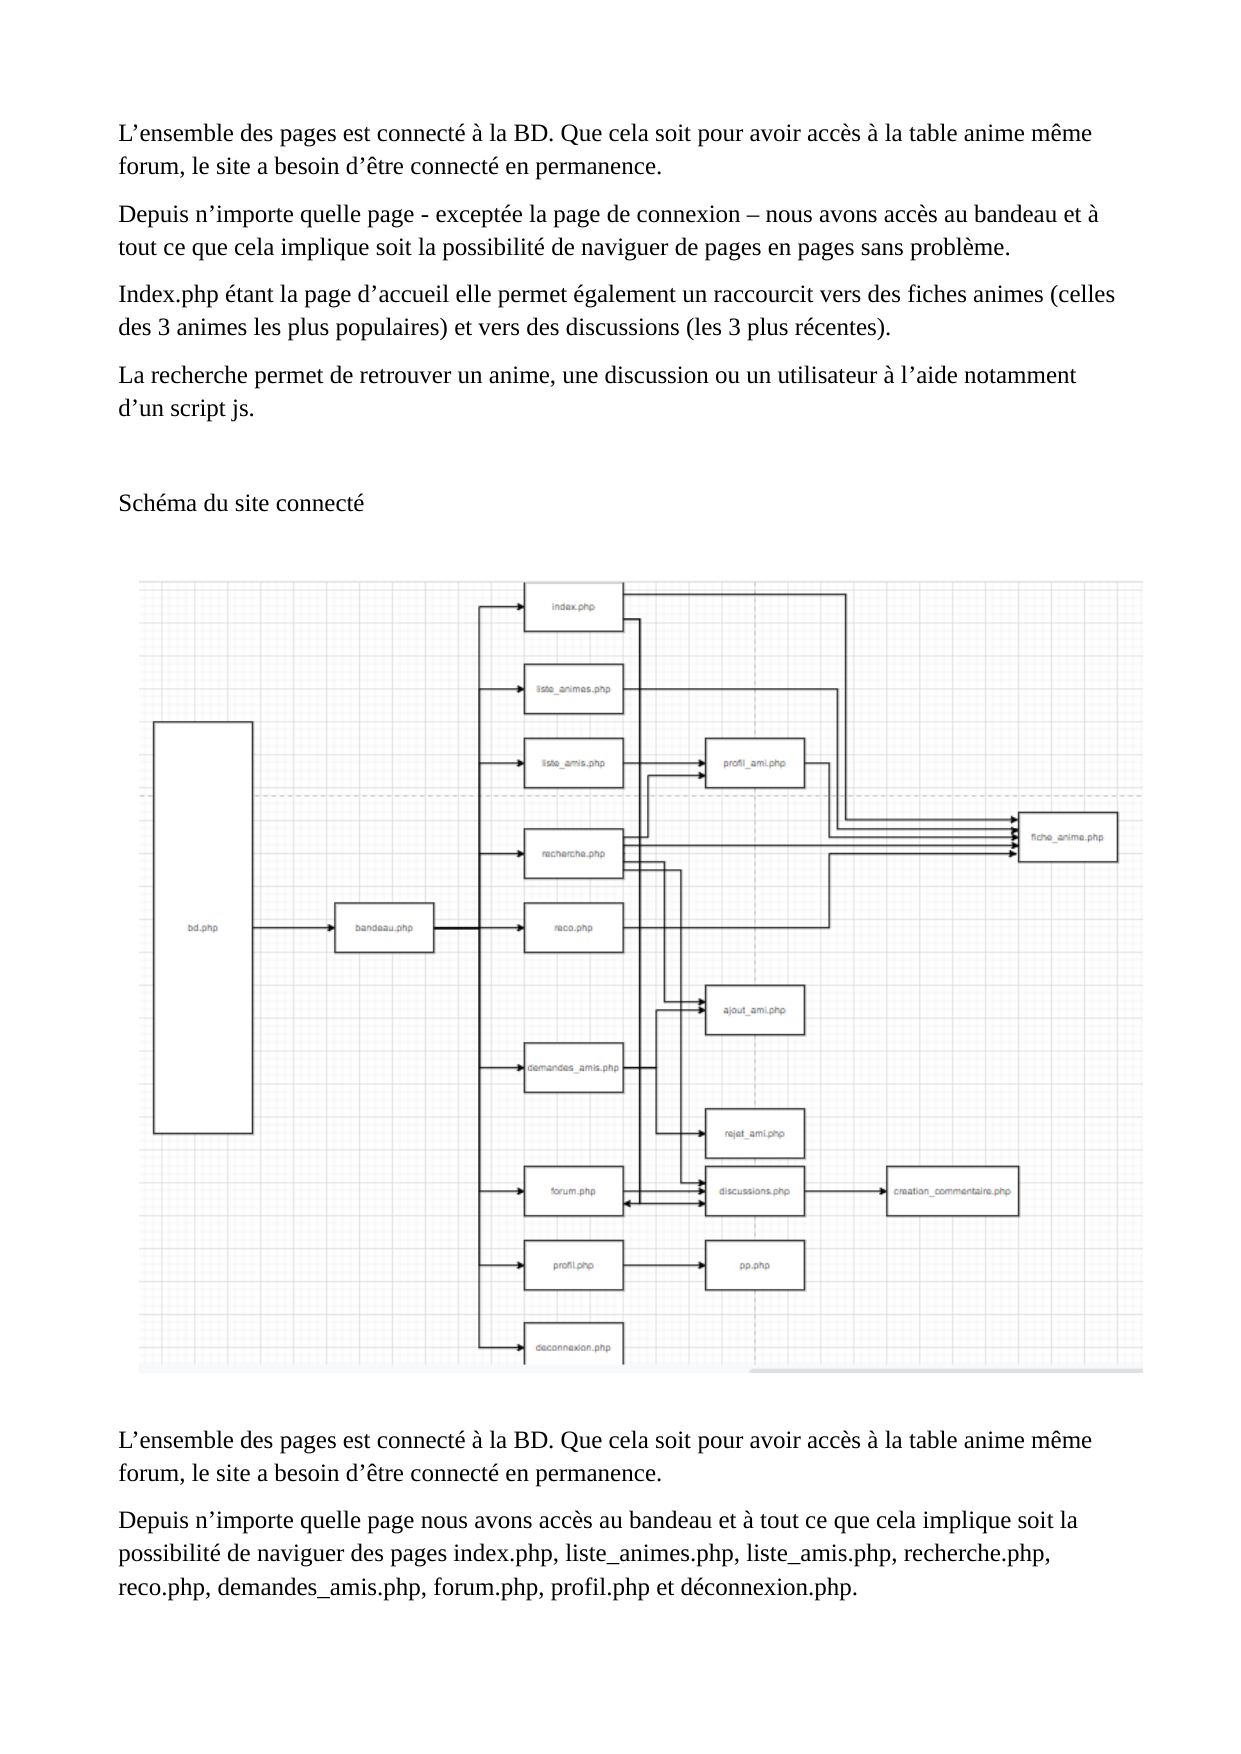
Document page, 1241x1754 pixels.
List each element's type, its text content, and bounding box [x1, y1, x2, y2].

text Depuis n’importe quelle page - exceptée la page de connexion – nous avons accès au bandeau et à tout ce que cela implique soit la possibilité de naviguer de pages en pages sans problème. [118, 199, 1122, 261]
picture [138, 580, 1143, 1373]
text L’ensemble des pages est connecté à la BD. Que cela soit pour avoir accès à la table anime même forum, le site a besoin d’être connecté en permanence. [118, 118, 1122, 180]
text La recherche permet de retrouver un anime, une discussion ou un utilisateur à l’aide notamment d’un script js. [118, 360, 1122, 422]
text Index.php étant la page d’accueil elle permet également un raccourcit vers des fiches animes (celles des 3 animes les plus populaires) et vers des discussions (les 3 plus récentes). [118, 279, 1122, 341]
text Depuis n’importe quelle page nous avons accès au bandeau et à tout ce que cela implique soit la possibilité de naviguer des pages index.php, liste_animes.php, liste_amis.php, recherche.php, reco.php, demandes_amis.php, forum.php, profil.php et déconnexion.php. [118, 1506, 1122, 1600]
text L’ensemble des pages est connecté à la BD. Que cela soit pour avoir accès à la table anime même forum, le site a besoin d’être connecté en permanence. [118, 1425, 1122, 1487]
text Schéma du site connecté [118, 488, 1122, 517]
